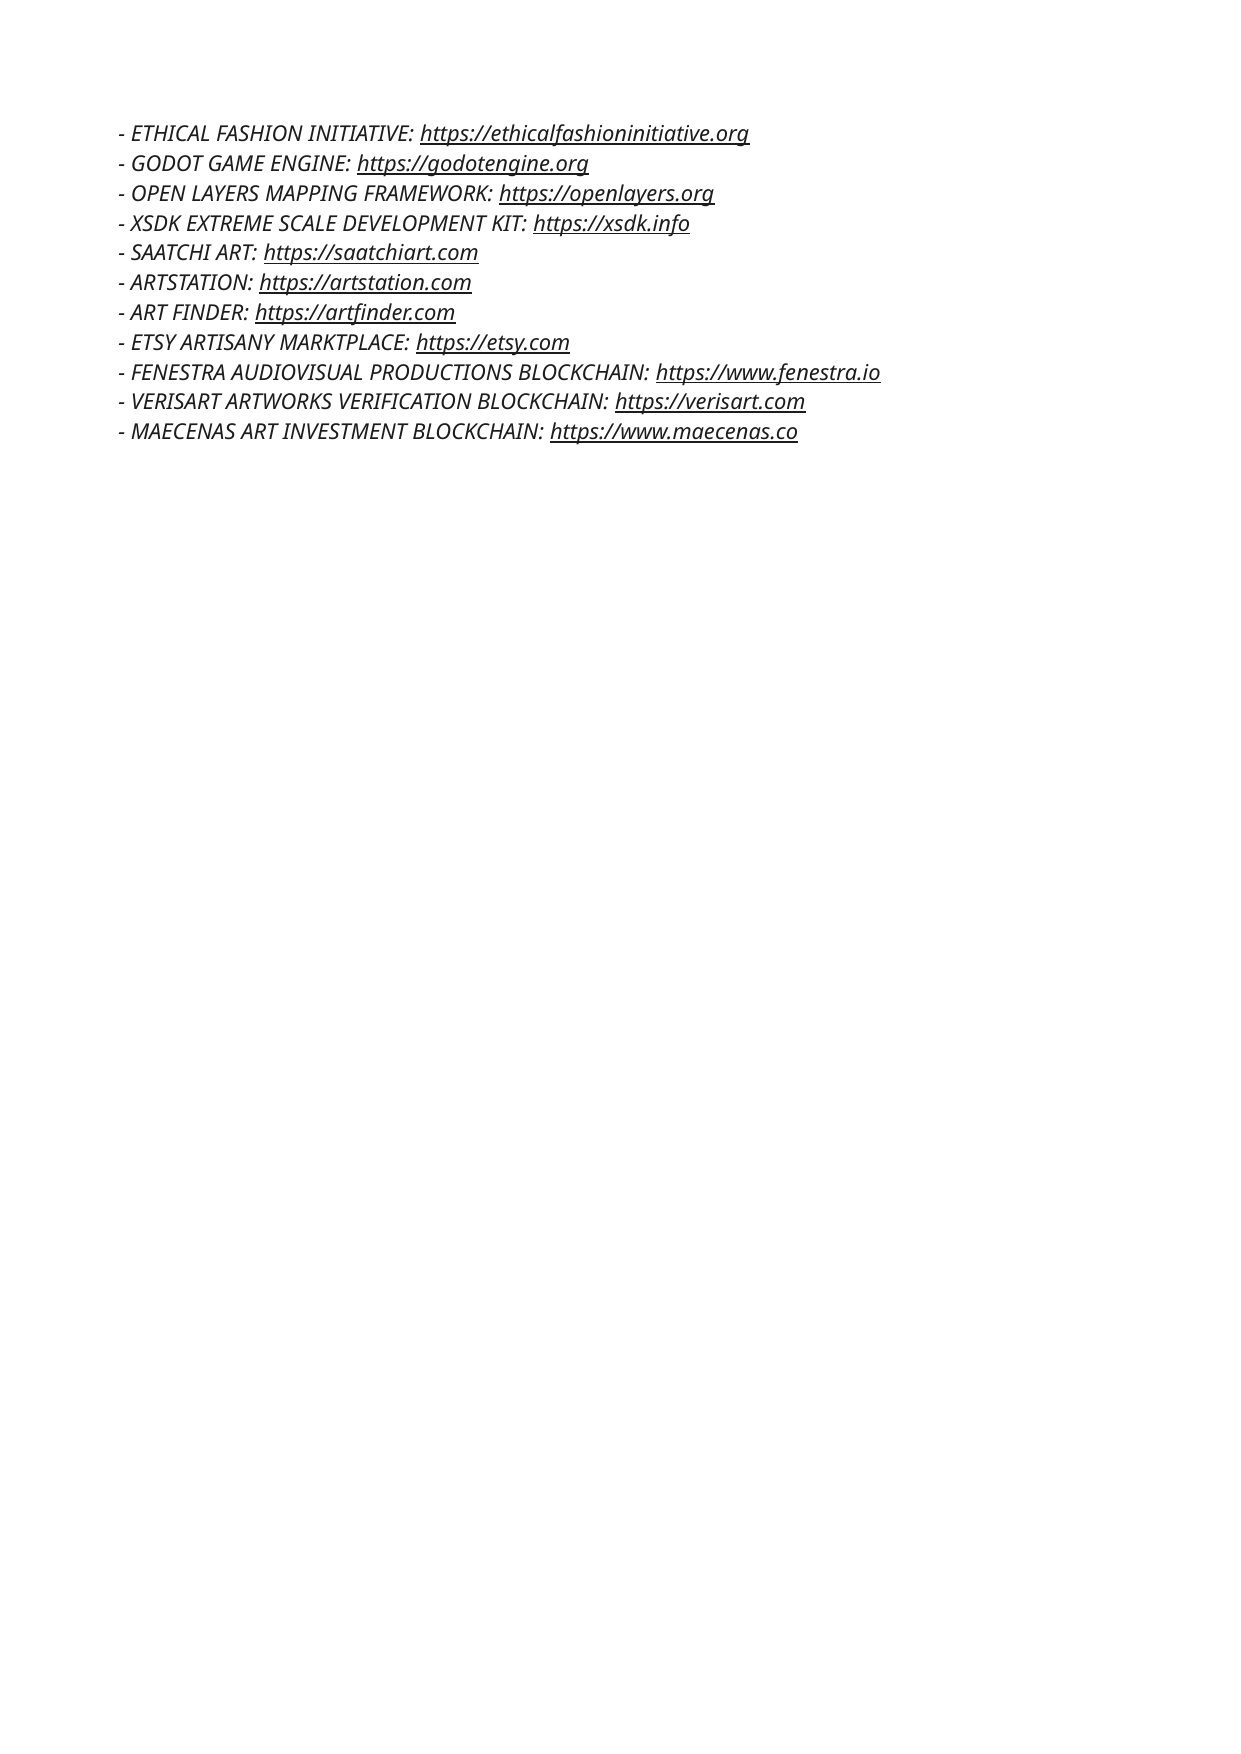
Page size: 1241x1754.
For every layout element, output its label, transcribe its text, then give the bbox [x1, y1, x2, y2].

text - SAATCHI ART: https://saatchiart.com [118, 237, 1122, 267]
text - ART FINDER: https://artfinder.com [118, 297, 1122, 327]
text - GODOT GAME ENGINE: https://godotengine.org [118, 148, 1122, 178]
text - MAECENAS ART INVESTMENT BLOCKCHAIN: https://www.maecenas.co [118, 416, 1122, 446]
text - ETSY ARTISANY MARKTPLACE: https://etsy.com [118, 327, 1122, 356]
text - ETHICAL FASHION INITIATIVE: https://ethicalfashioninitiative.org [118, 118, 1122, 148]
text - ARTSTATION: https://artstation.com [118, 267, 1122, 297]
text - FENESTRA AUDIOVISUAL PRODUCTIONS BLOCKCHAIN: https://www.fenestra.io [118, 356, 1122, 386]
text - OPEN LAYERS MAPPING FRAMEWORK: https://openlayers.org [118, 178, 1122, 207]
text - XSDK EXTREME SCALE DEVELOPMENT KIT: https://xsdk.info [118, 207, 1122, 237]
text - VERISART ARTWORKS VERIFICATION BLOCKCHAIN: https://verisart.com [118, 386, 1122, 416]
